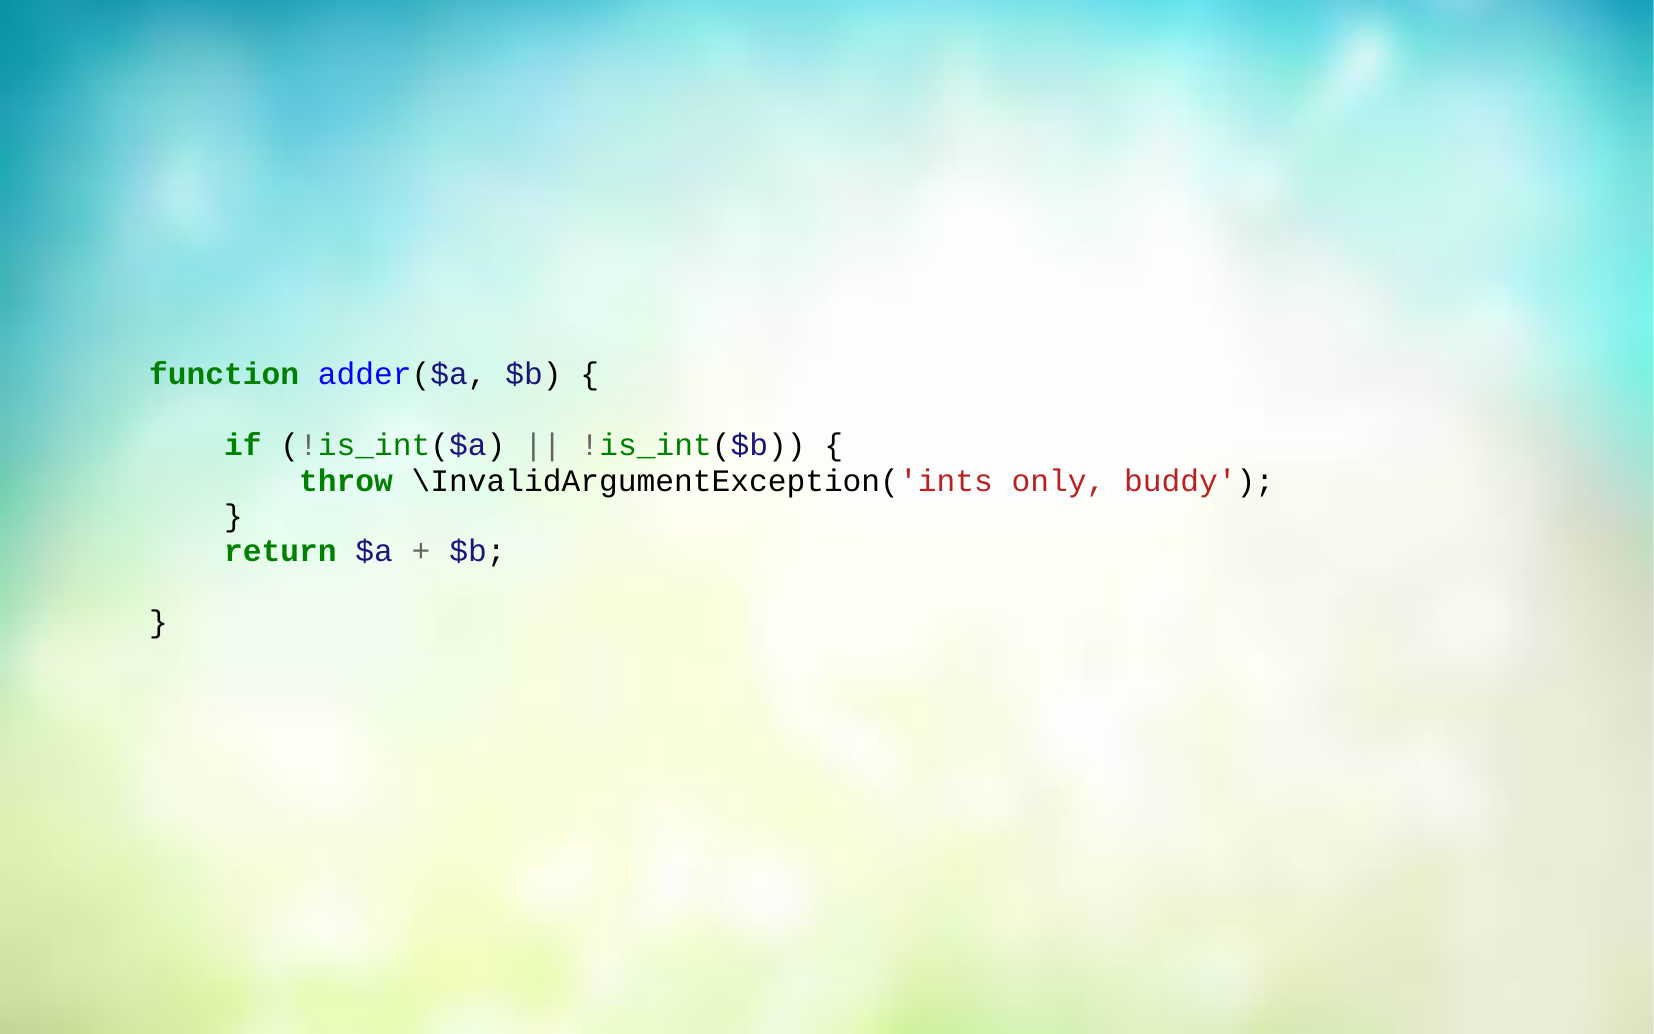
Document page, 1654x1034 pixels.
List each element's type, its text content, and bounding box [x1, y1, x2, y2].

text_box function adder($a, $b) { if (!is_int($a) || !is_int($b)) { throw \InvalidArgumentException('ints only, buddy'); } return $a + $b; } [134, 351, 1520, 683]
picture [0, 0, 1654, 1034]
